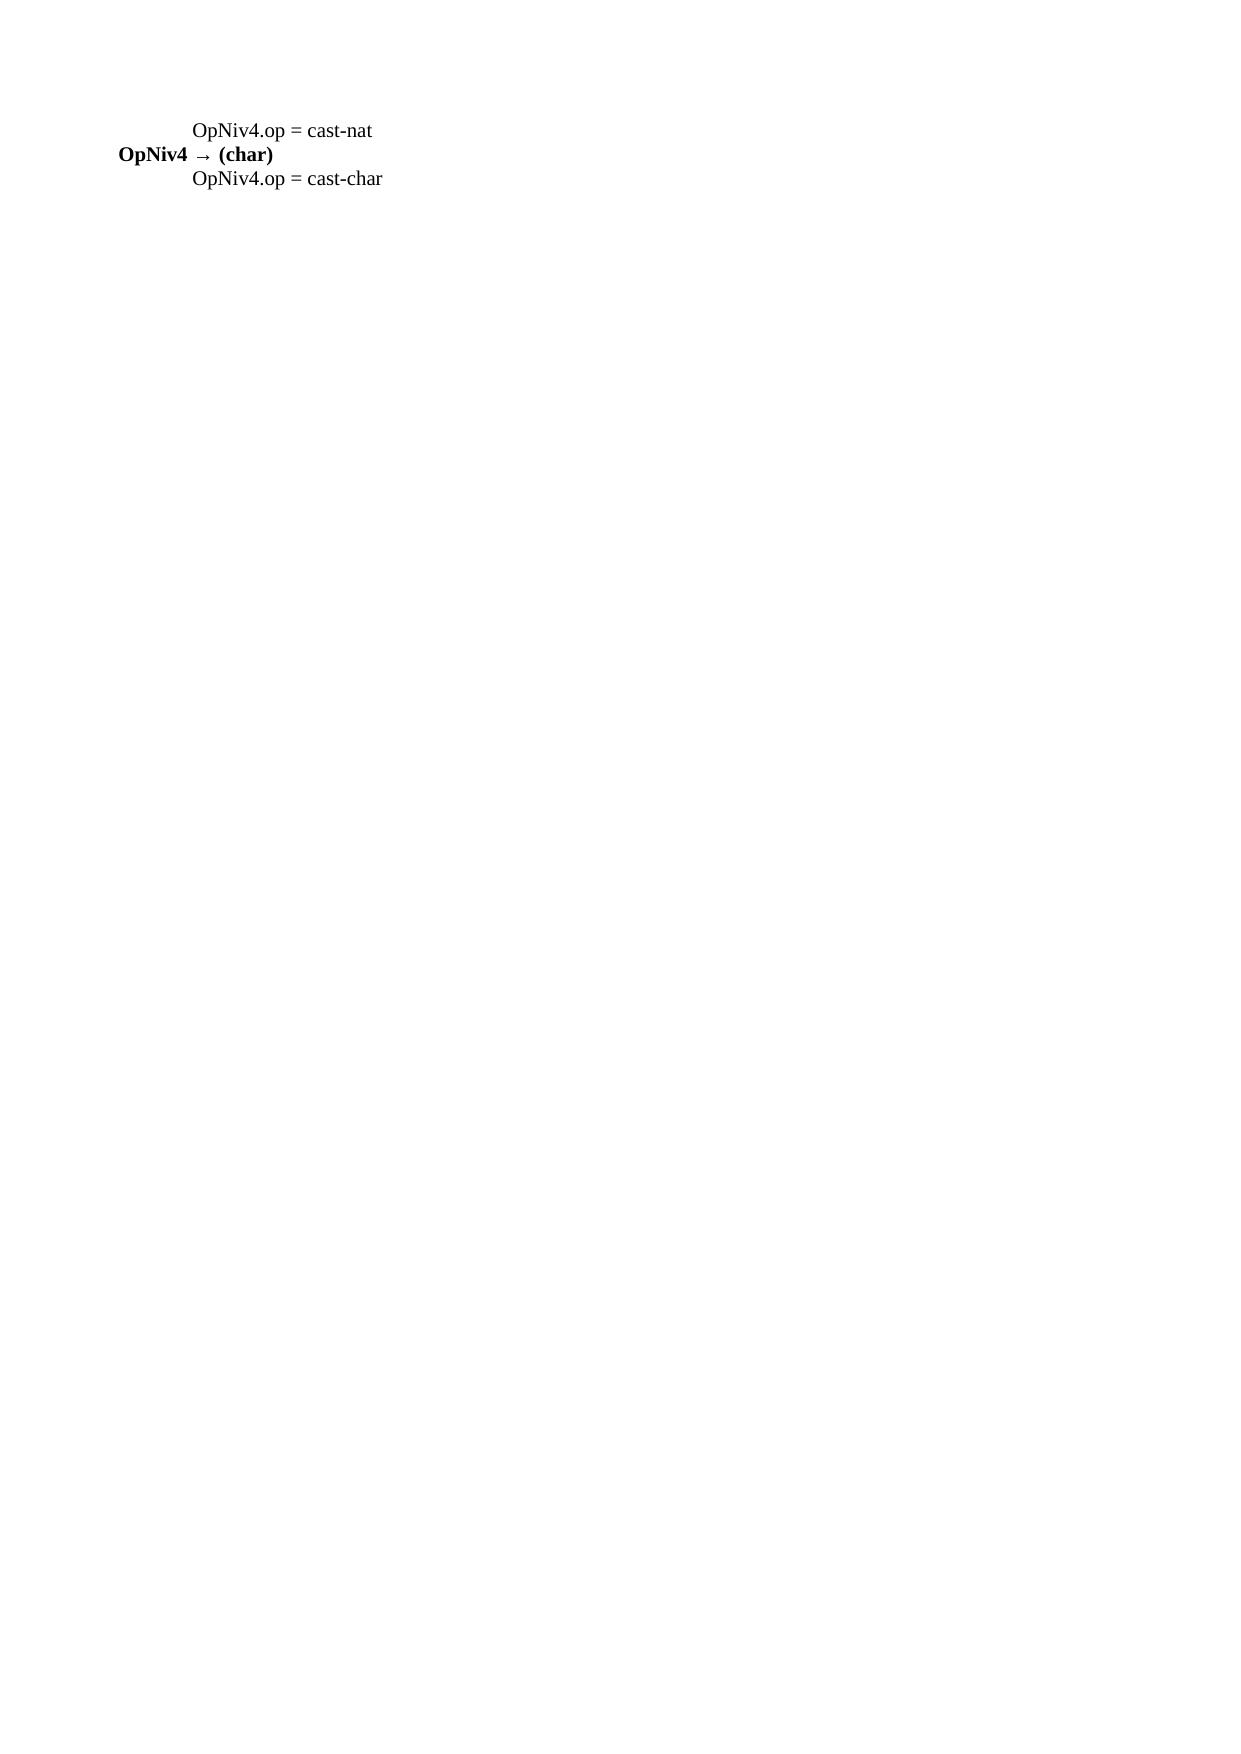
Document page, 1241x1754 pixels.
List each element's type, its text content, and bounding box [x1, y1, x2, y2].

text OpNiv4.op = cast-char [118, 166, 1122, 190]
text OpNiv4.op = cast-nat [118, 118, 1122, 142]
text OpNiv4 → (char) [118, 142, 1122, 166]
